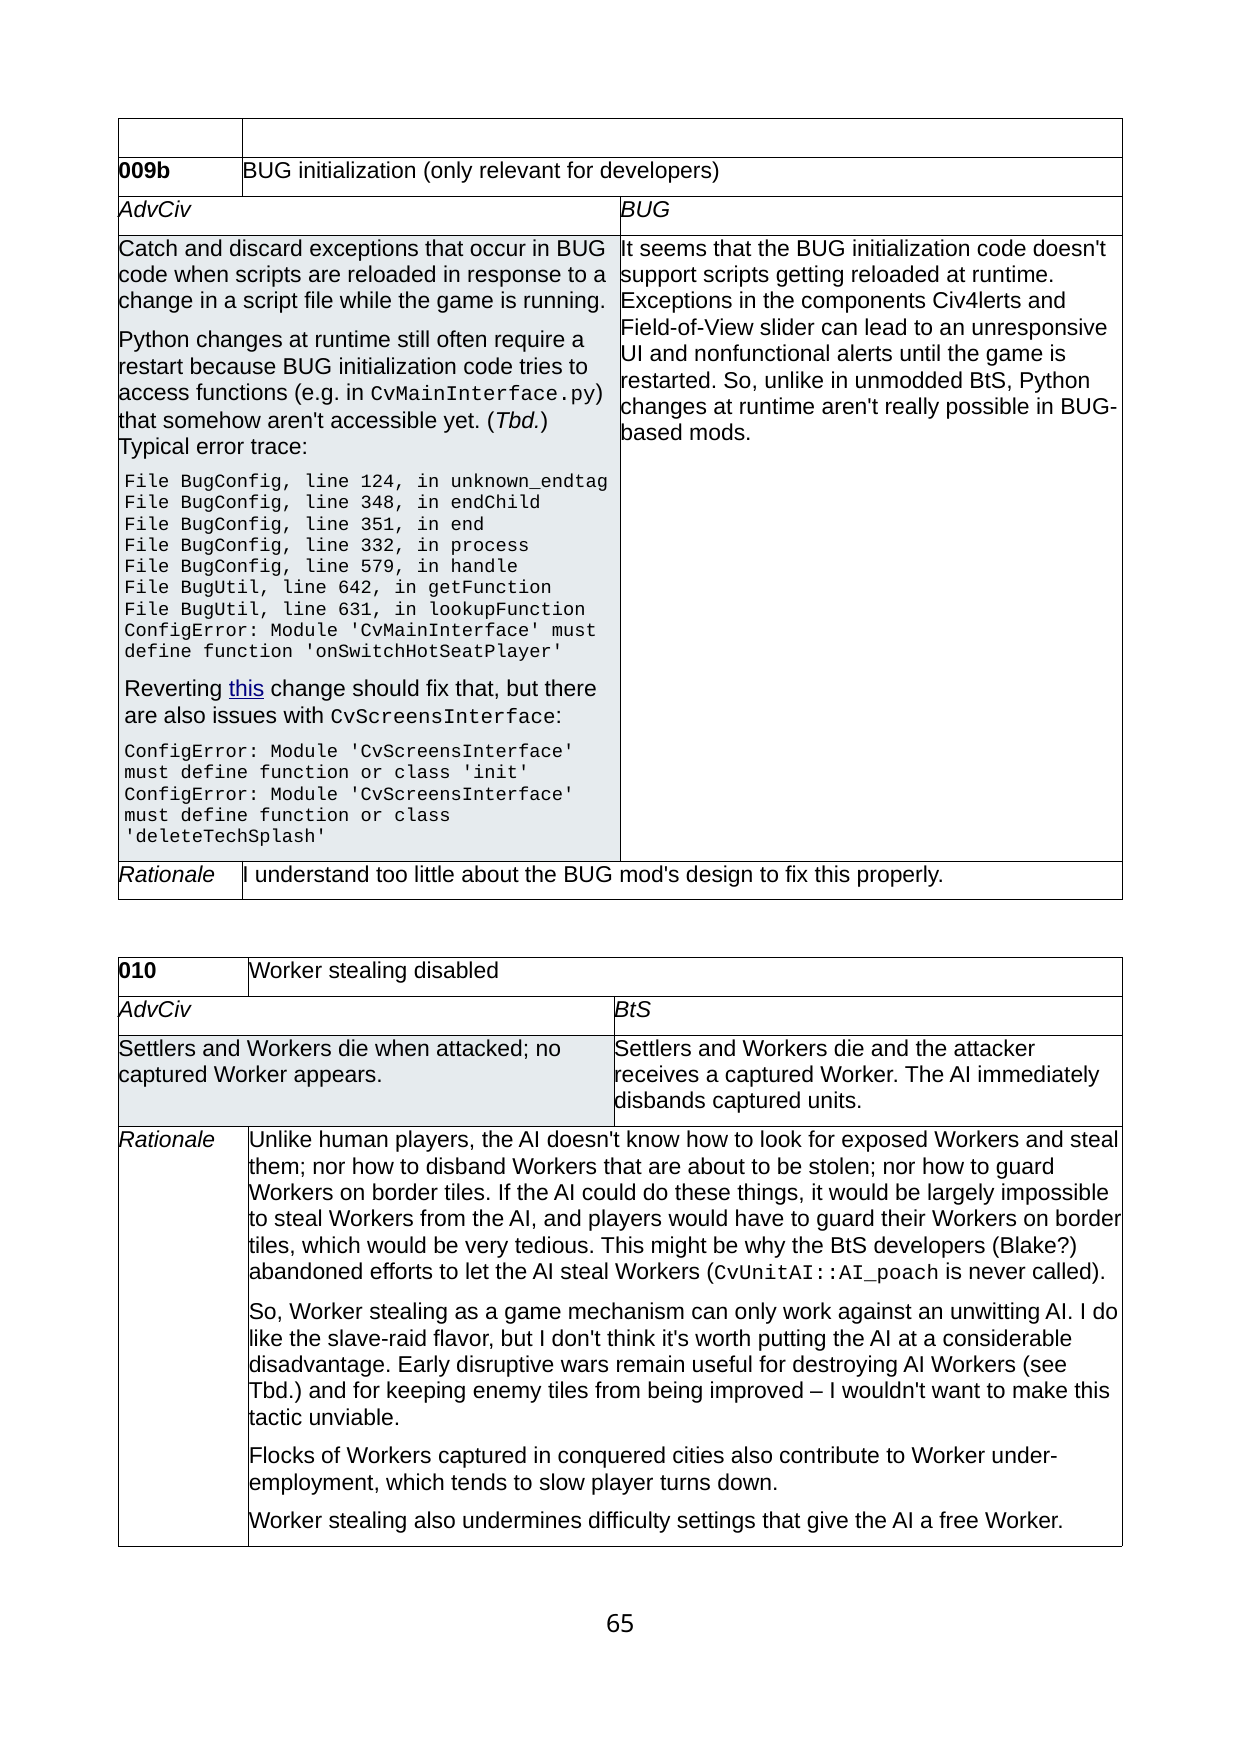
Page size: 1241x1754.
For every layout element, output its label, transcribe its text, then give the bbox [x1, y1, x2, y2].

table_cell Unlike human players, the AI doesn't know how to look for exposed Workers and steal them; nor how to disband Workers that are about to be stolen; nor how to guard Workers on border tiles. If the AI could do these things, it would be largely impossible to steal Workers from the AI, and players would have to guard their Workers on border tiles, which would be very tedious. This might be why the BtS developers (Blake?) abandoned efforts to let the AI steal Workers (CvUnitAI::AI_poach is never called). So, Worker stealing as a game mechanism can only work against an unwitting AI. I do like the slave-raid flavor, but I don't think it's worth putting the AI at a considerable disadvantage. Early disruptive wars remain useful for destroying AI Workers (see Tbd.) and for keeping enemy tiles from being improved – I wouldn't want to make this tactic unviable. Flocks of Workers captured in conquered cities also contribute to Worker under-employment, which tends to slow player turns down. Worker stealing also undermines difficulty settings that give the AI a free Worker. [249, 1127, 1122, 1546]
table_header Worker stealing disabled [249, 958, 1122, 996]
table_cell BtS [615, 997, 1122, 1035]
table_cell AdvCiv [119, 997, 614, 1035]
table_cell [119, 119, 242, 157]
table_cell I understand too little about the BUG mod's design to fix this properly. [243, 862, 1122, 899]
table_cell Catch and discard exceptions that occur in BUG code when scripts are reloaded in response to a change in a script file while the game is running. Python changes at runtime still often require a restart because BUG initialization code tries to access functions (e.g. in CvMainInterface.py) that somehow aren't accessible yet. (Tbd.) Typical error trace: File BugConfig, line 124, in unknown_endtag File BugConfig, line 348, in endChild File BugConfig, line 351, in end File BugConfig, line 332, in process File BugConfig, line 579, in handle File BugUtil, line 642, in getFunction File BugUtil, line 631, in lookupFunction ConfigError: Module 'CvMainInterface' must define function 'onSwitchHotSeatPlayer' Reverting this change should fix that, but there are also issues with CvScreensInterface: ConfigError: Module 'CvScreensInterface' must define function or class 'init' ConfigError: Module 'CvScreensInterface' must define function or class 'deleteTechSplash' [119, 236, 620, 861]
table_cell BUG initialization (only relevant for developers) [243, 158, 1122, 196]
table_cell AdvCiv [119, 197, 620, 235]
table_cell Settlers and Workers die and the attacker receives a captured Worker. The AI immediately disbands captured units. [615, 1036, 1122, 1126]
table_cell 009b [119, 158, 242, 196]
table_cell Rationale [119, 862, 242, 899]
table_header 010 [119, 958, 248, 996]
table_cell BUG [621, 197, 1122, 235]
table_cell It seems that the BUG initialization code doesn't support scripts getting reloaded at runtime. Exceptions in the components Civ4lerts and Field-of-View slider can lead to an unresponsive UI and nonfunctional alerts until the game is restarted. So, unlike in unmodded BtS, Python changes at runtime aren't really possible in BUG-based mods. [621, 236, 1122, 861]
table_cell [243, 119, 1122, 157]
table_cell Rationale [119, 1127, 248, 1546]
table_cell Settlers and Workers die when attacked; no captured Worker appears. [119, 1036, 614, 1126]
